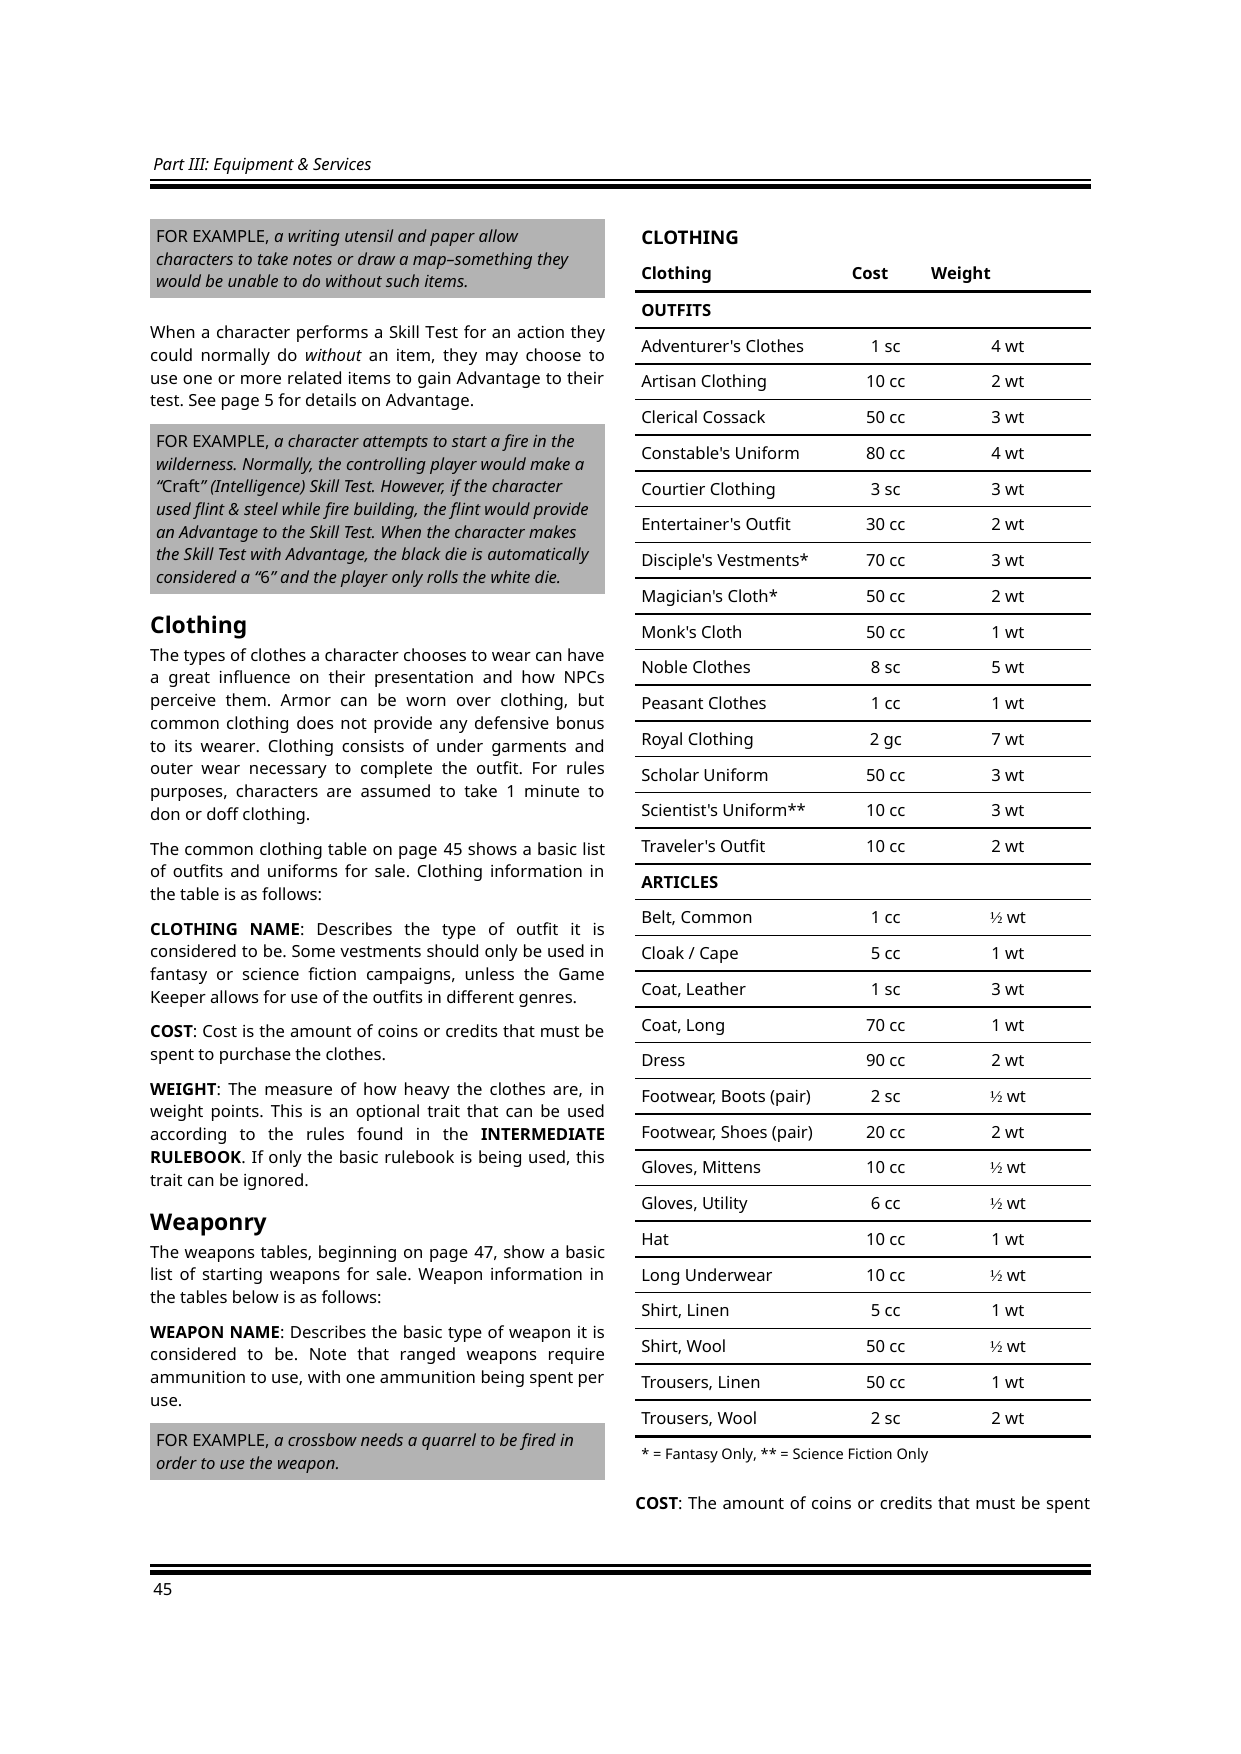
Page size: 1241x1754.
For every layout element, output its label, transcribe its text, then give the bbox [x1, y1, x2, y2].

table_cell 1 wt [925, 1008, 1091, 1042]
text COST: The amount of coins or credits that must be spent [635, 1469, 1091, 1514]
text WEIGHT: The measure of how heavy the clothes are, in weight points. This is an optional trait that can be used according to the rules found in the INTERMEDIATE RULEBOOK. If only the basic rulebook is being used, this trait can be ignored. [150, 1077, 605, 1191]
table_cell 2 sc [846, 1079, 925, 1113]
text WEAPON NAME: Describes the basic type of weapon it is considered to be. Note that ranged weapons require ammunition to use, with one ammunition being spent per use. [150, 1320, 605, 1411]
table_cell 70 cc [846, 543, 925, 577]
table_cell 2 wt [925, 507, 1091, 541]
table_cell 3 wt [925, 543, 1091, 577]
table_cell 3 wt [925, 757, 1091, 792]
table_cell 3 wt [925, 472, 1091, 506]
table_cell Magician's Cloth* [635, 579, 846, 613]
table_cell Royal Clothing [635, 722, 846, 756]
table_cell Hat [635, 1222, 846, 1256]
table_cell 10 cc [846, 365, 925, 398]
table_cell 50 cc [846, 757, 925, 792]
table_cell Artisan Clothing [635, 365, 846, 398]
table_header FOR EXAMPLE, a crossbow needs a quarrel to be fired in order to use the weapon. [150, 1423, 605, 1480]
text COST: Cost is the amount of coins or credits that must be spent to purchase the clothes. [150, 1020, 605, 1065]
table_cell Disciple's Vestments* [635, 543, 846, 577]
table_cell * = Fantasy Only, ** = Science Fiction Only [635, 1438, 1091, 1469]
table_cell 6 cc [846, 1186, 925, 1220]
table_cell 2 wt [925, 1115, 1091, 1149]
table_header FOR EXAMPLE, a character attempts to start a fire in the wilderness. Normally, the controlling player would make a “Craft” (Intelligence) Skill Test. However, if the character used flint & steel while fire building, the flint would provide an Advantage to the Skill Test. When the character makes the Skill Test with Advantage, the black die is automatically considered a “6” and the player only rolls the white die. [150, 424, 605, 594]
table_cell ½ wt [925, 1186, 1091, 1220]
table_cell 7 wt [925, 722, 1091, 756]
table_cell Monk's Cloth [635, 615, 846, 649]
text Weaponry [150, 1206, 605, 1237]
table_cell 2 sc [846, 1401, 925, 1435]
table_cell 10 cc [846, 793, 925, 827]
table_cell Footwear, Shoes (pair) [635, 1115, 846, 1149]
table_cell 5 wt [925, 650, 1091, 684]
table_cell OUTFITS [635, 293, 1091, 327]
table_cell 30 cc [846, 507, 925, 541]
table_cell Shirt, Linen [635, 1293, 846, 1327]
table_cell 50 cc [846, 1329, 925, 1363]
table_cell ½ wt [925, 1258, 1091, 1292]
table_cell Traveler's Outfit [635, 829, 846, 863]
table_cell 2 wt [925, 1043, 1091, 1077]
table_cell 70 cc [846, 1008, 925, 1042]
table_cell 3 sc [846, 472, 925, 506]
table_cell 1 wt [925, 1222, 1091, 1256]
table_cell 8 sc [846, 650, 925, 684]
table_cell Entertainer's Outfit [635, 507, 846, 541]
table_cell 1 wt [925, 1293, 1091, 1327]
table_cell Clothing [635, 256, 846, 290]
table_cell Footwear, Boots (pair) [635, 1079, 846, 1113]
table_cell Peasant Clothes [635, 686, 846, 720]
table_cell 50 cc [846, 579, 925, 613]
table_cell 90 cc [846, 1043, 925, 1077]
table_cell Long Underwear [635, 1258, 846, 1292]
table_cell Clerical Cossack [635, 400, 846, 434]
table_cell 3 wt [925, 972, 1091, 1006]
table_cell Belt, Common [635, 900, 846, 934]
table_cell 2 wt [925, 1401, 1091, 1435]
text When a character performs a Skill Test for an action they could normally do without an item, they may choose to use one or more related items to gain Advantage to their test. See page 4 for details on Advantage. [150, 298, 605, 412]
table_cell ½ wt [925, 1151, 1091, 1184]
table_cell 50 cc [846, 1365, 925, 1399]
table_cell Cost [846, 256, 925, 290]
table_cell Dress [635, 1043, 846, 1077]
table_cell 1 wt [925, 615, 1091, 649]
text The types of clothes a character chooses to wear can have a great influence on their presentation and how NPCs perceive them. Armor can be worn over clothing, but common clothing does not provide any defensive bonus to its wearer. Clothing consists of under garments and outer wear necessary to complete the outfit. For rules purposes, characters are assumed to take 1 minute to don or doff clothing. [150, 643, 605, 825]
table_cell Courtier Clothing [635, 472, 846, 506]
table_cell Weight [925, 256, 1091, 290]
table_cell Coat, Leather [635, 972, 846, 1006]
table_cell 20 cc [846, 1115, 925, 1149]
table_cell 3 wt [925, 793, 1091, 827]
table_cell ARTICLES [635, 865, 1091, 899]
table_cell Noble Clothes [635, 650, 846, 684]
table_cell 3 wt [925, 400, 1091, 434]
table_cell 4 wt [925, 436, 1091, 470]
table_cell 10 cc [846, 1151, 925, 1184]
table_cell Shirt, Wool [635, 1329, 846, 1363]
table_cell 1 wt [925, 936, 1091, 970]
table_cell Gloves, Mittens [635, 1151, 846, 1184]
table_cell Coat, Long [635, 1008, 846, 1042]
table_cell 50 cc [846, 400, 925, 434]
table_cell Scholar Uniform [635, 757, 846, 792]
table_cell ½ wt [925, 1329, 1091, 1363]
text The common clothing table on page 38 shows a basic list of outfits and uniforms for sale. Clothing information in the table is as follows: [150, 837, 605, 905]
table_cell Trousers, Linen [635, 1365, 846, 1399]
table_cell 1 wt [925, 1365, 1091, 1399]
table_cell 5 cc [846, 936, 925, 970]
table_cell 1 sc [846, 329, 925, 363]
table_cell 10 cc [846, 1222, 925, 1256]
table_header FOR EXAMPLE, a writing utensil and paper allow characters to take notes or draw a map–something they would be unable to do without such items. [150, 219, 605, 298]
table_cell Scientist's Uniform** [635, 793, 846, 827]
table_cell 80 cc [846, 436, 925, 470]
table_cell 2 wt [925, 579, 1091, 613]
table_cell 1 cc [846, 686, 925, 720]
table_cell Cloak / Cape [635, 936, 846, 970]
table_cell 50 cc [846, 615, 925, 649]
table_cell 4 wt [925, 329, 1091, 363]
table_cell 2 wt [925, 365, 1091, 398]
table_cell Gloves, Utility [635, 1186, 846, 1220]
table_cell Constable's Uniform [635, 436, 846, 470]
text Clothing [150, 609, 605, 640]
table_cell 10 cc [846, 829, 925, 863]
table_cell ½ wt [925, 900, 1091, 934]
table_cell 5 cc [846, 1293, 925, 1327]
table_cell 1 wt [925, 686, 1091, 720]
table_header Clothing [635, 219, 1091, 256]
table_cell Trousers, Wool [635, 1401, 846, 1435]
table_cell 1 cc [846, 900, 925, 934]
table_cell ½ wt [925, 1079, 1091, 1113]
text The weapons tables, beginning on page 39, show a basic list of starting weapons for sale. Weapon information in the tables below is as follows: [150, 1240, 605, 1308]
table_cell 2 gc [846, 722, 925, 756]
table_cell Adventurer's Clothes [635, 329, 846, 363]
table_cell 2 wt [925, 829, 1091, 863]
text CLOTHING NAME: Describes the type of outfit it is considered to be. Some vestments should only be used in fantasy or science fiction campaigns, unless the Game Keeper allows for use of the outfits in different genres. [150, 917, 605, 1008]
table_cell 10 cc [846, 1258, 925, 1292]
table_cell 1 sc [846, 972, 925, 1006]
